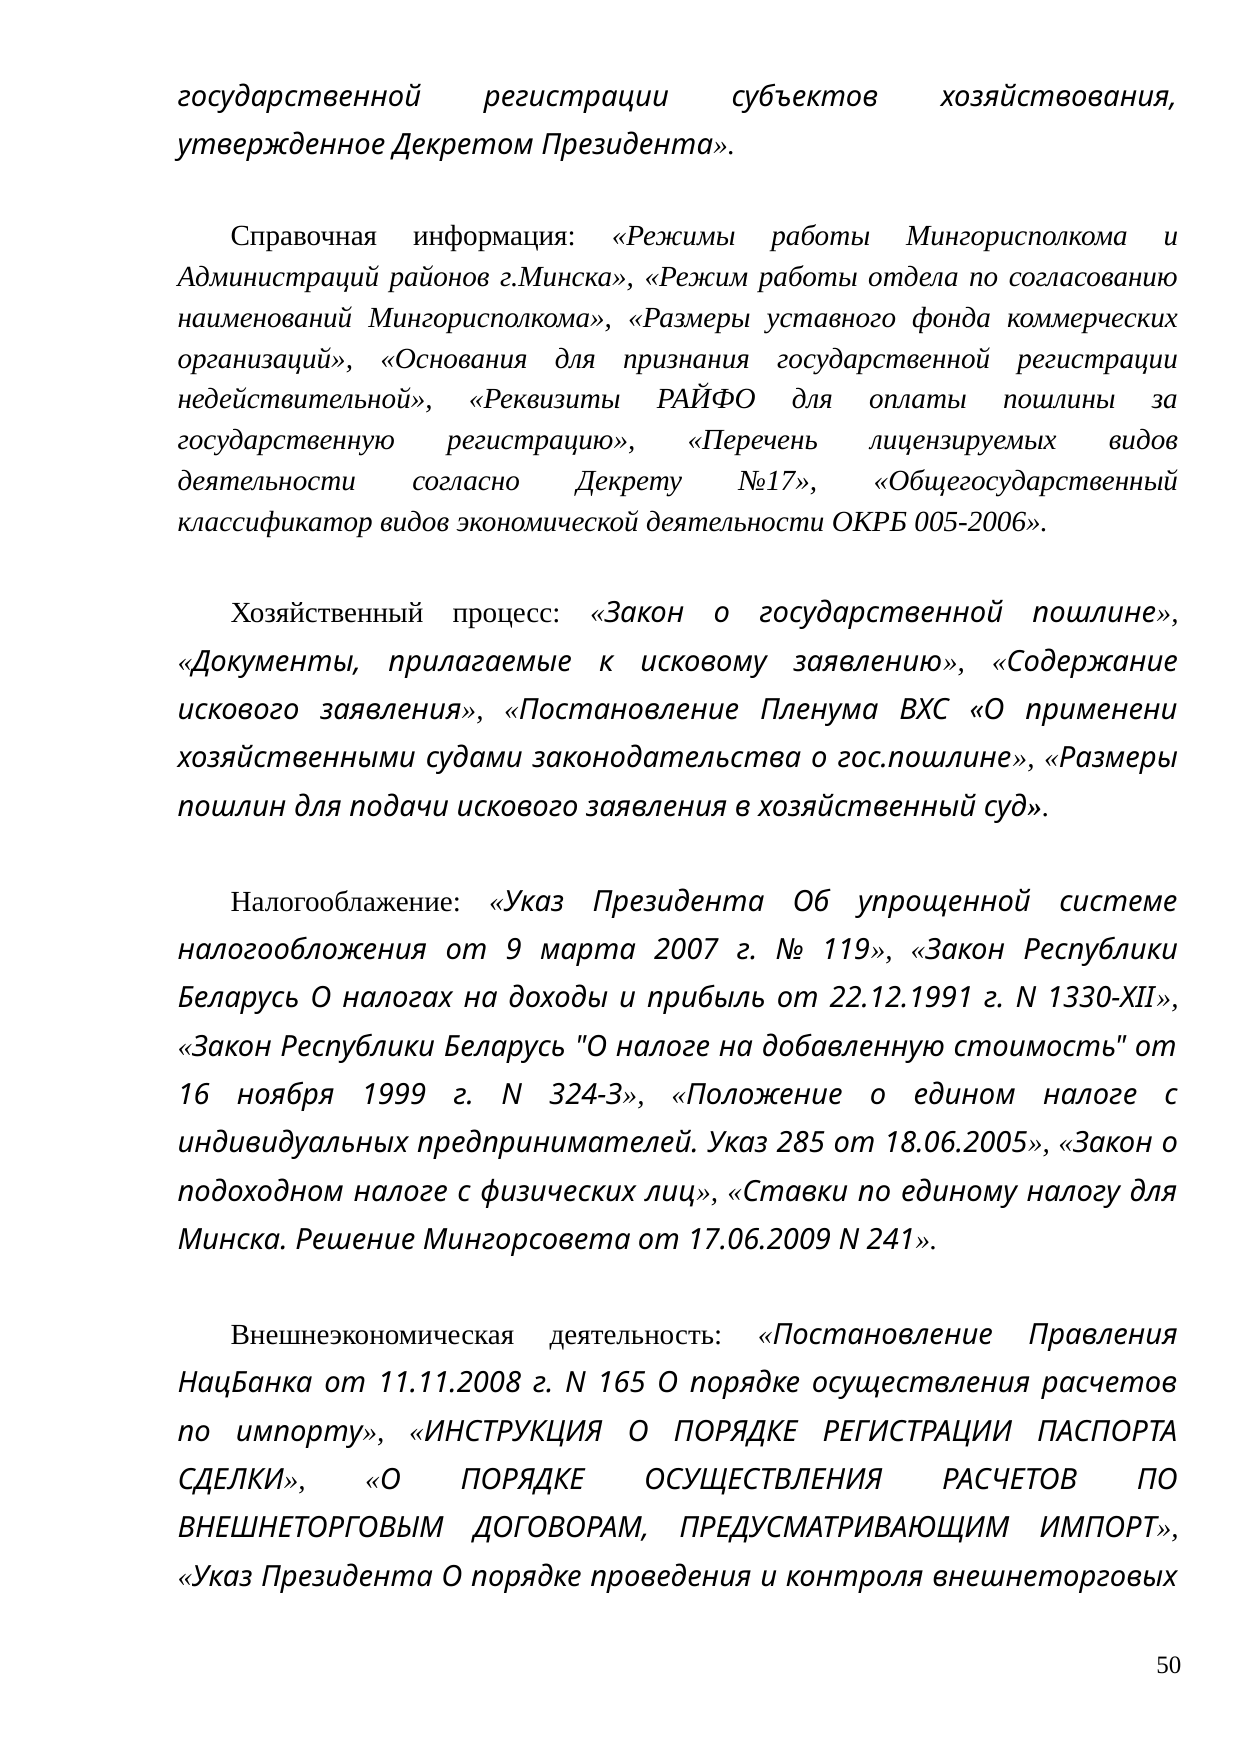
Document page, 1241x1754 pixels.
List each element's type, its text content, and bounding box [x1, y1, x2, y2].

text Налогооблажение: «Указ Президента Об упрощенной системе налогообложения от 9 марта 2007 г. № 119», «Закон Республики Беларусь О налогах на доходы и прибыль от 22.12.1991 г. N 1330-ХII», «Закон Республики Беларусь "О налоге на добавленную стоимость" от 16 ноября 1999 г. N 324-З», «Положение о едином налоге с индивидуальных предпринимателей. Указ 285 от 18.06.2005», «Закон о подоходном налоге с физических лиц», «Ставки по единому налогу для Минска. Решение Мингорсовета от 17.06.2009 N 241». [177, 880, 1181, 1258]
text Хозяйственный процесс: «Закон о государственной пошлине», «Документы, прилагаемые к исковому заявлению», «Содержание искового заявления», «Постановление Пленума ВХС «О применени хозяйственными судами законодательства о гос.пошлине», «Размеры пошлин для подачи искового заявления в хозяйственный суд». [177, 592, 1181, 825]
text Внешнеэкономическая деятельность: «Постановление Правления НацБанка от 11.11.2008 г. N 165 О порядке осуществления расчетов по импорту», «ИНСТРУКЦИЯ О ПОРЯДКЕ РЕГИСТРАЦИИ ПАСПОРТА СДЕЛКИ», «О ПОРЯДКЕ ОСУЩЕСТВЛЕНИЯ РАСЧЕТОВ ПО ВНЕШНЕТОРГОВЫМ ДОГОВОРАМ, ПРЕДУСМАТРИВАЮЩИМ ИМПОРТ», «Указ Президента О порядке проведения и контроля внешнеторговых [177, 1313, 1181, 1595]
text государственной регистрации субъектов хозяйствования, утвержденное Декретом Президента». [177, 75, 1181, 163]
text Справочная информация: «Режимы работы Мингорисполкома и Администраций районов г.Минска», «Режим работы отдела по согласованию наименований Мингорисполкома», «Размеры уставного фонда коммерческих организаций», «Основания для признания государственной регистрации недействительной», «Реквизиты РАЙФО для оплаты пошлины за государственную регистрацию», «Перечень лицензируемых видов деятельности согласно Декрету №17», «Общегосударственный классификатор видов экономической деятельности ОКРБ 005-2006». [177, 218, 1181, 538]
